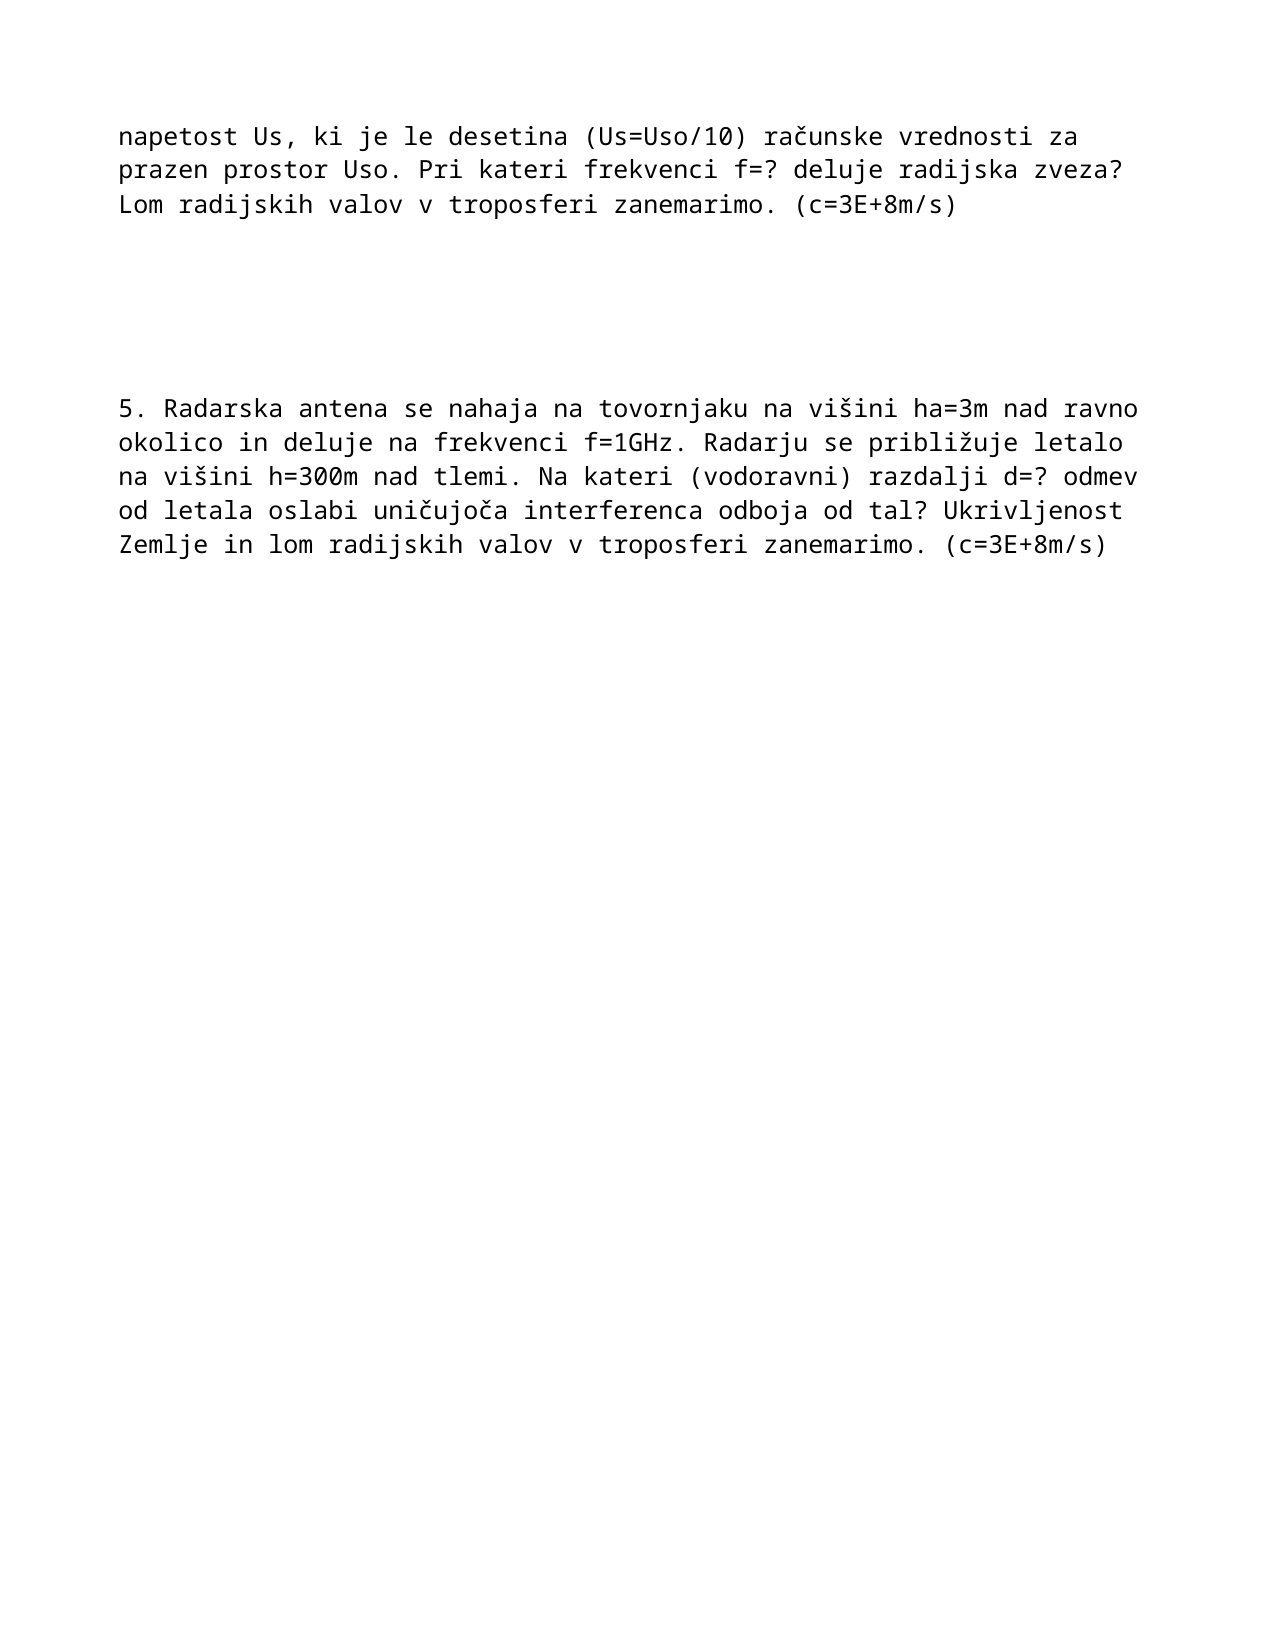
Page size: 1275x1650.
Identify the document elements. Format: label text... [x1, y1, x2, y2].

text 5. Radarska antena se nahaja na tovornjaku na višini ha=3m nad ravno okolico in deluje na frekvenci f=1GHz. Radarju se približuje letalo na višini h=300m nad tlemi. Na kateri (vodoravni) razdalji d=? odmev od letala oslabi uničujoča interferenca odboja od tal? Ukrivljenost Zemlje in lom radijskih valov v troposferi zanemarimo. (c=3E+8m/s) [118, 391, 1157, 561]
text napetost Us, ki je le desetina (Us=Uso/10) računske vrednosti za prazen prostor Uso. Pri kateri frekvenci f=? deluje radijska zveza? Lom radijskih valov v troposferi zanemarimo. (c=3E+8m/s) [118, 118, 1157, 220]
